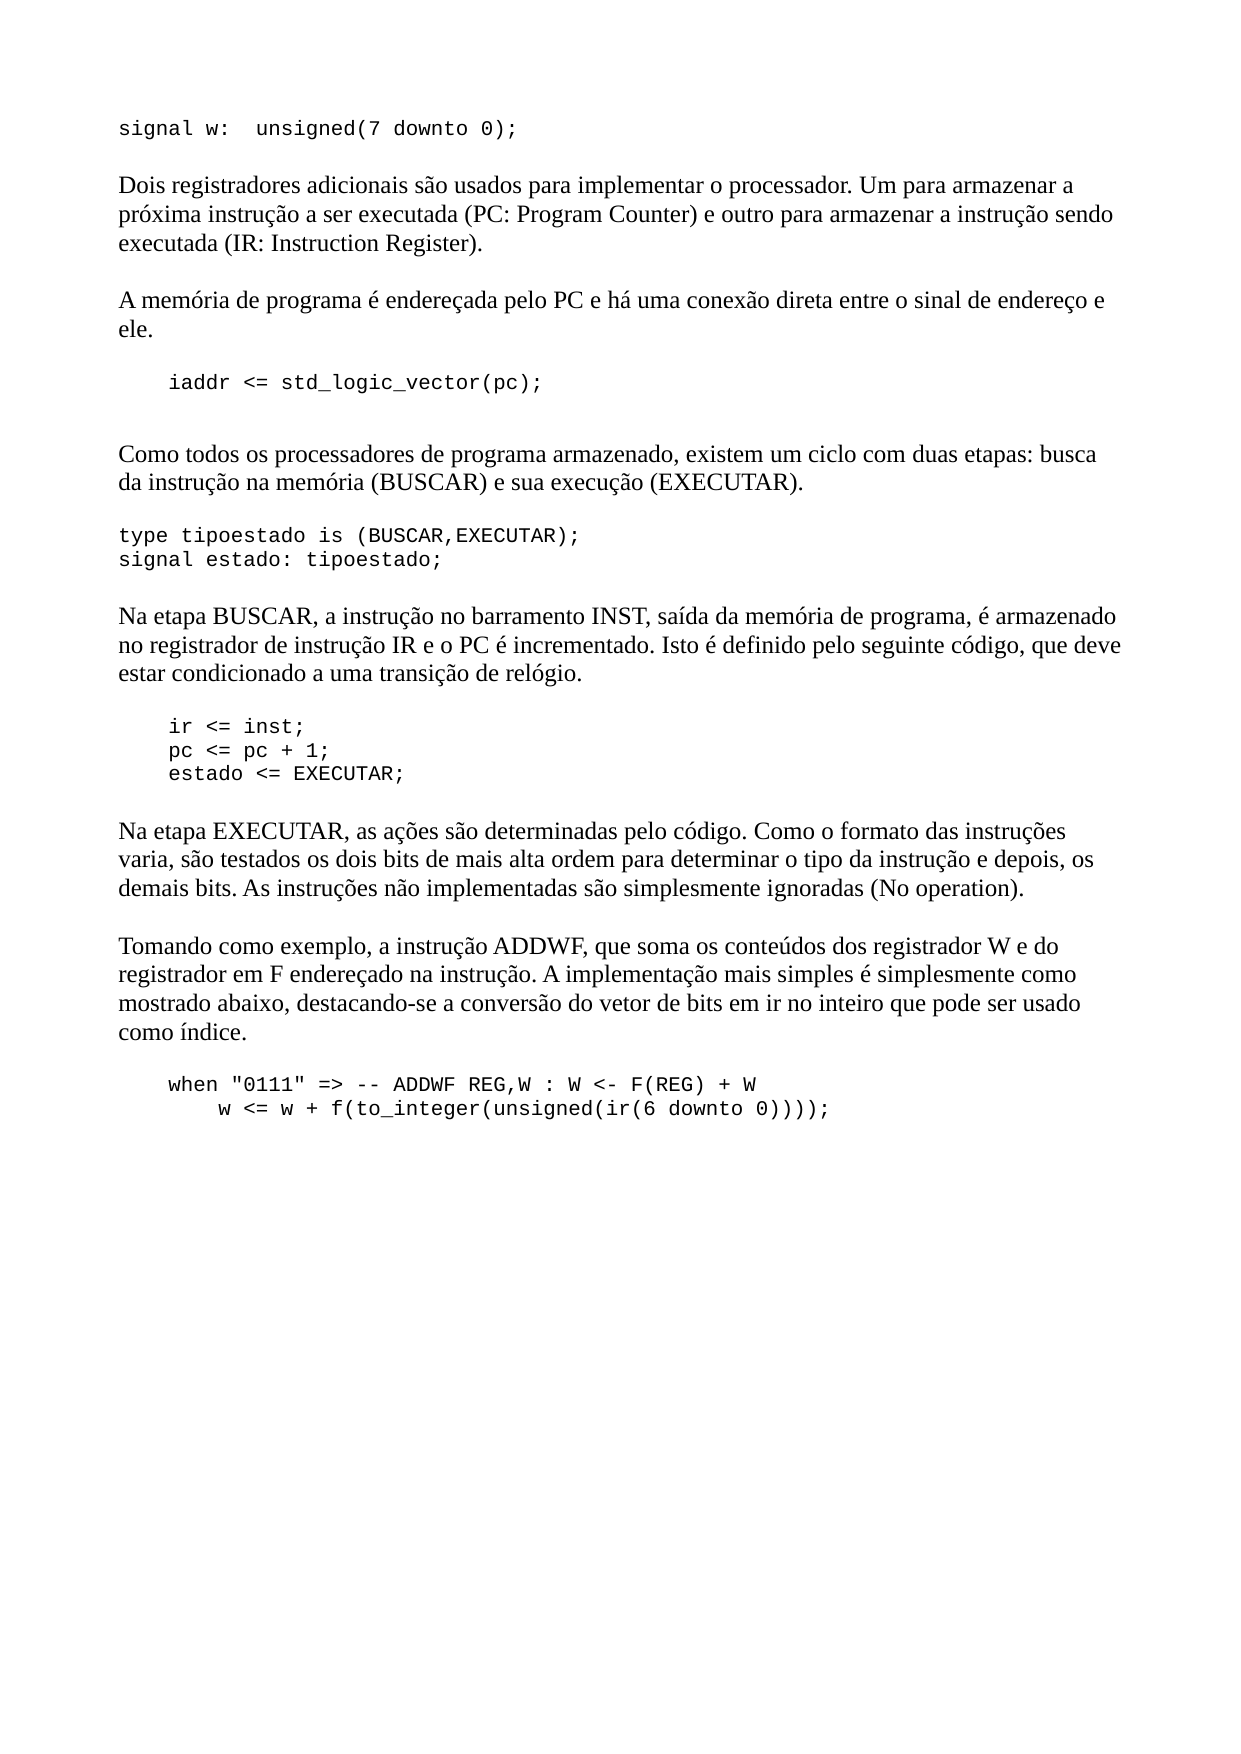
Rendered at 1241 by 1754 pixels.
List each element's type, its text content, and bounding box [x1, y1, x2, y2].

text type tipoestado is (BUSCAR,EXECUTAR); [118, 525, 1122, 549]
text w <= w + f(to_integer(unsigned(ir(6 downto 0)))); [118, 1098, 1122, 1122]
text Como todos os processadores de programa armazenado, existem um ciclo com duas etapas: busca da instrução na memória (BUSCAR) e sua execução (EXECUTAR). [118, 439, 1122, 496]
text when "0111" => -- ADDWF REG,W : W <- F(REG) + W [118, 1074, 1122, 1098]
text estado <= EXECUTAR; [118, 763, 1122, 787]
text signal estado: tipoestado; [118, 549, 1122, 572]
text Tomando como exemplo, a instrução ADDWF, que soma os conteúdos dos registrador W e do registrador em F endereçado na instrução. A implementação mais simples é simplesmente como mostrado abaixo, destacando-se a conversão do vetor de bits em ir no inteiro que pode ser usado como índice. [118, 931, 1122, 1046]
text A memória de programa é endereçada pelo PC e há uma conexão direta entre o sinal de endereço e ele. [118, 286, 1122, 343]
text iaddr <= std_logic_vector(pc); [118, 372, 1122, 395]
text pc <= pc + 1; [118, 740, 1122, 763]
text Dois registradores adicionais são usados para implementar o processador. Um para armazenar a próxima instrução a ser executada (PC: Program Counter) e outro para armazenar a instrução sendo executada (IR: Instruction Register). [118, 171, 1122, 257]
text signal w: unsigned(7 downto 0); [118, 118, 1122, 142]
text Na etapa BUSCAR, a instrução no barramento INST, saída da memória de programa, é armazenado no registrador de instrução IR e o PC é incrementado. Isto é definido pelo seguinte código, que deve estar condicionado a uma transição de relógio. [118, 601, 1122, 687]
text ir <= inst; [118, 716, 1122, 740]
text Na etapa EXECUTAR, as ações são determinadas pelo código. Como o formato das instruções varia, são testados os dois bits de mais alta ordem para determinar o tipo da instrução e depois, os demais bits. As instruções não implementadas são simplesmente ignoradas (No operation). [118, 816, 1122, 902]
